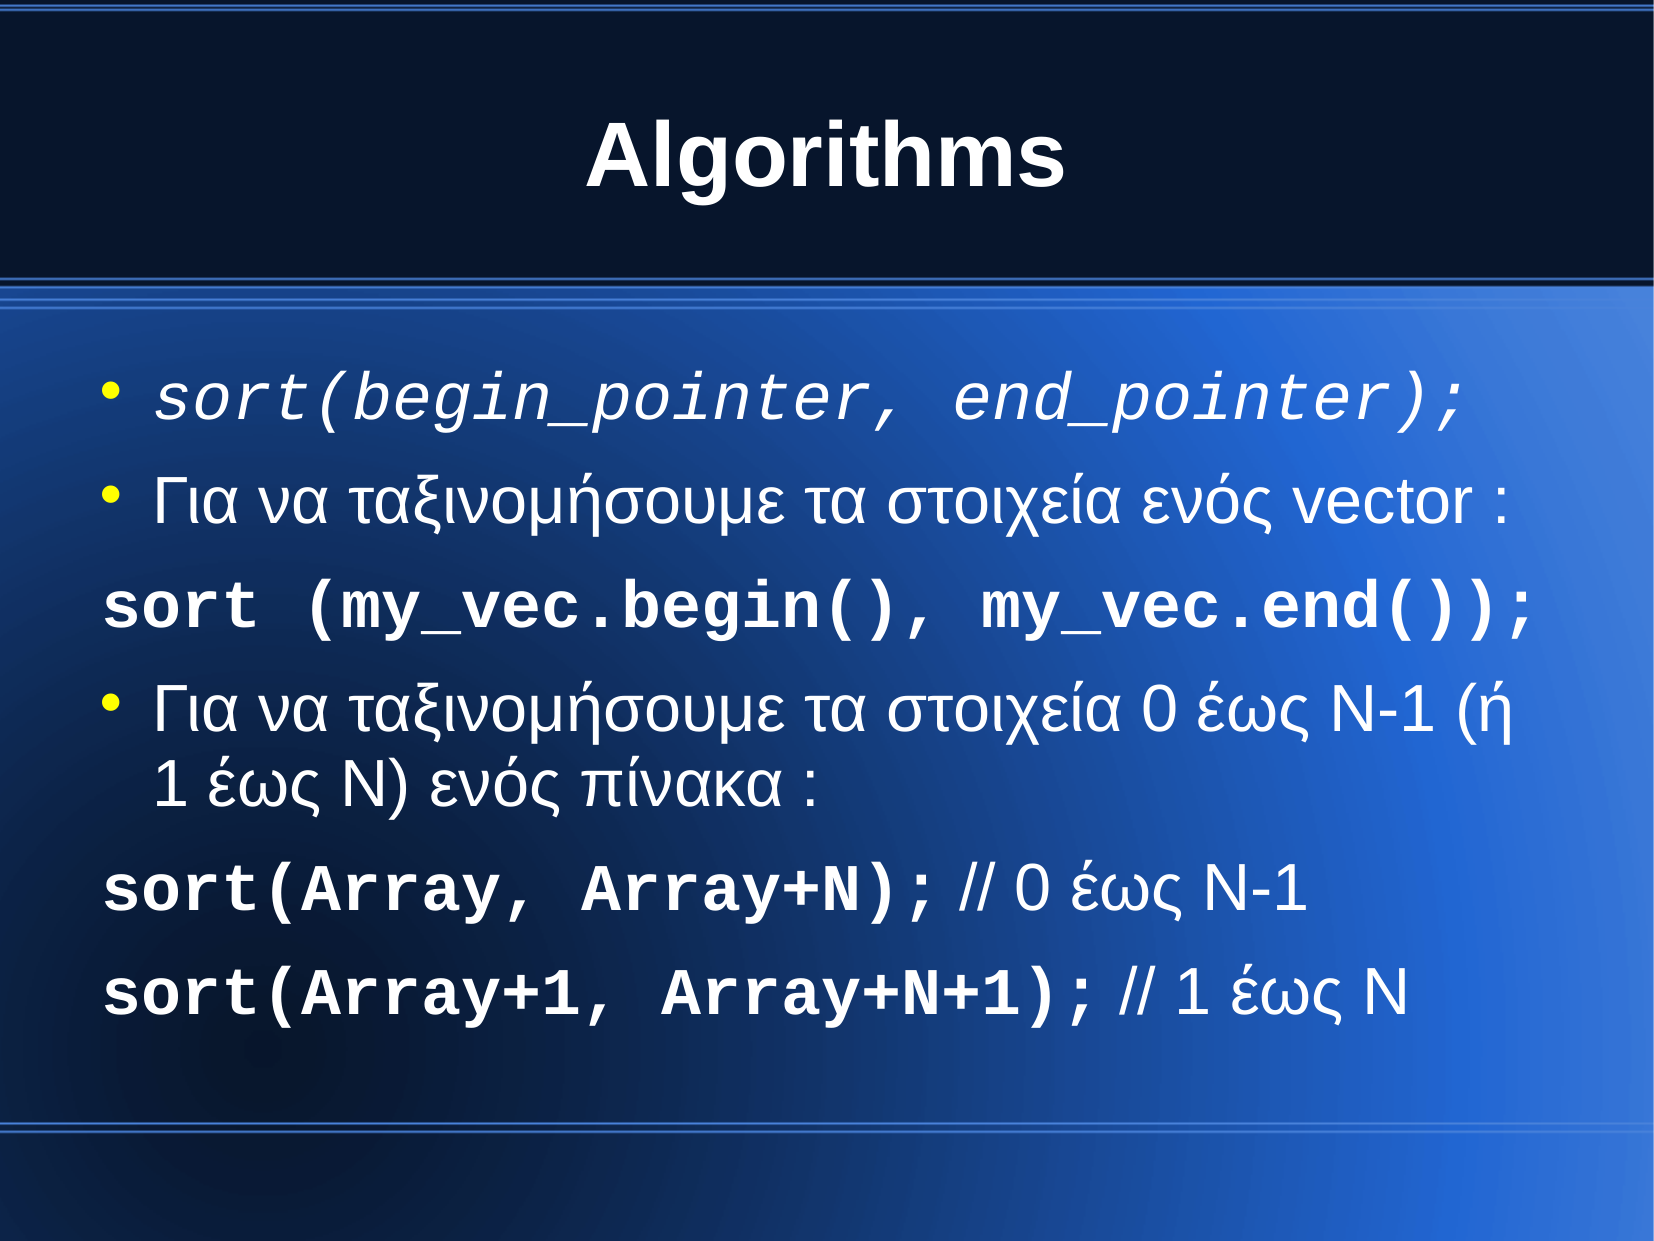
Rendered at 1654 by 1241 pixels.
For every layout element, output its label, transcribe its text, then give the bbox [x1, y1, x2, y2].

title Algorithms [82, 49, 1571, 257]
list sort(begin_pointer, end_pointer); Για να ταξινομήσουμε τα στοιχεία ενός vector : sort (my_vec.begin(), my_vec.end()); Για να ταξινομήσουμε τα στοιχεία 0 έως Ν-1 (ή 1 έως Ν) ενός πίνακα : sort(Array, Array+N); // 0 έως Ν-1 sort(Array+1, Array+N+1); // 1 έως Ν [82, 355, 1571, 1174]
picture [0, 0, 1654, 1241]
